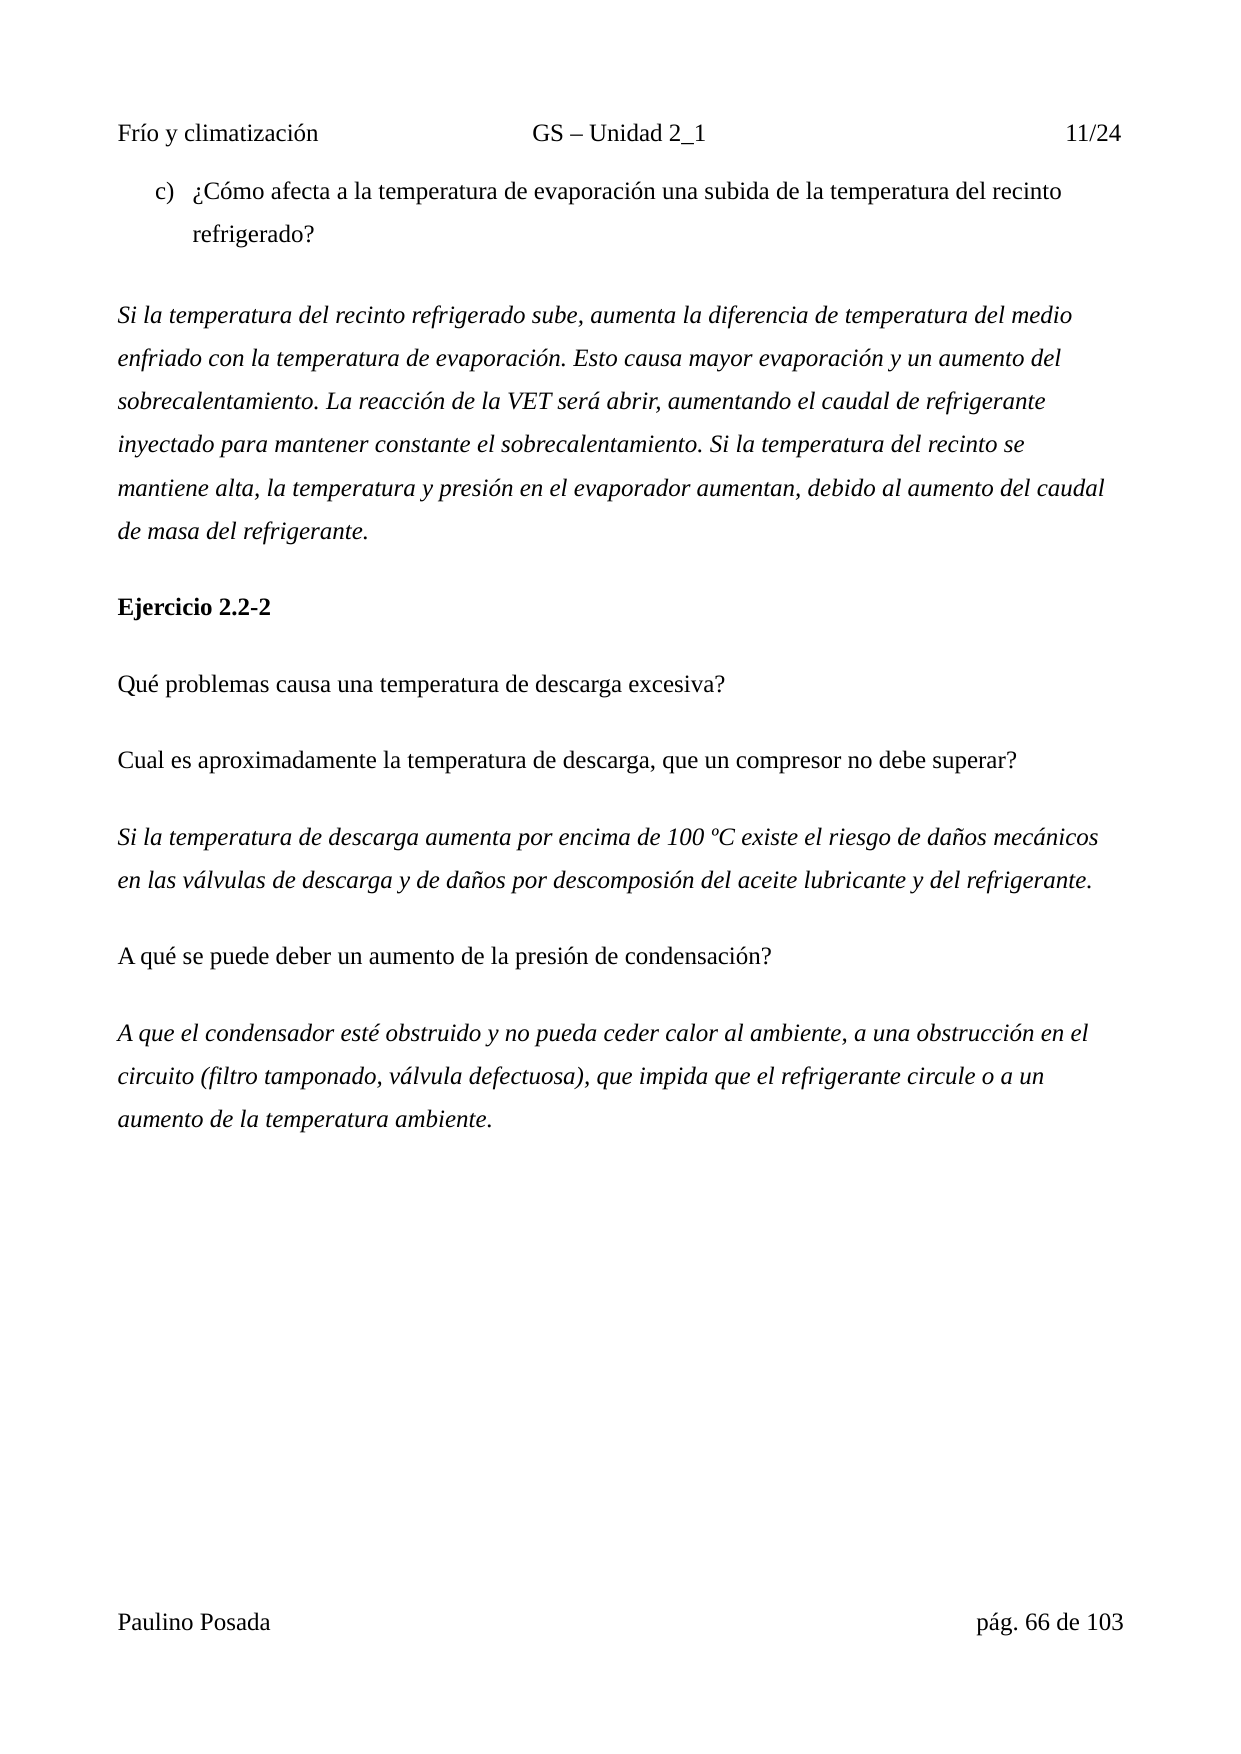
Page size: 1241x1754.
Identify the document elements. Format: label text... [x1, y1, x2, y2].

list ¿Cómo afecta a la temperatura de evaporación una subida de la temperatura del recinto refrigerado? [155, 176, 1123, 248]
text Ejercicio 2.2-2 [117, 592, 1123, 621]
text Qué problemas causa una temperatura de descarga excesiva? [117, 669, 1123, 697]
text Si la temperatura de descarga aumenta por encima de 100 ºC existe el riesgo de daños mecánicos en las válvulas de descarga y de daños por descomposión del aceite lubricante y del refrigerante. [117, 822, 1123, 893]
text A que el condensador esté obstruido y no pueda ceder calor al ambiente, a una obstrucción en el circuito (filtro tamponado, válvula defectuosa), que impida que el refrigerante circule o a un aumento de la temperatura ambiente. [117, 1018, 1123, 1133]
text Cual es aproximadamente la temperatura de descarga, que un compresor no debe superar? [117, 745, 1123, 774]
text A qué se puede deber un aumento de la presión de condensación? [117, 941, 1123, 970]
text Si la temperatura del recinto refrigerado sube, aumenta la diferencia de temperatura del medio enfriado con la temperatura de evaporación. Esto causa mayor evaporación y un aumento del sobrecalentamiento. La reacción de la VET será abrir, aumentando el caudal de refrigerante inyectado para mantener constante el sobrecalentamiento. Si la temperatura del recinto se mantiene alta, la temperatura y presión en el evaporador aumentan, debido al aumento del caudal de masa del refrigerante. [117, 300, 1123, 544]
